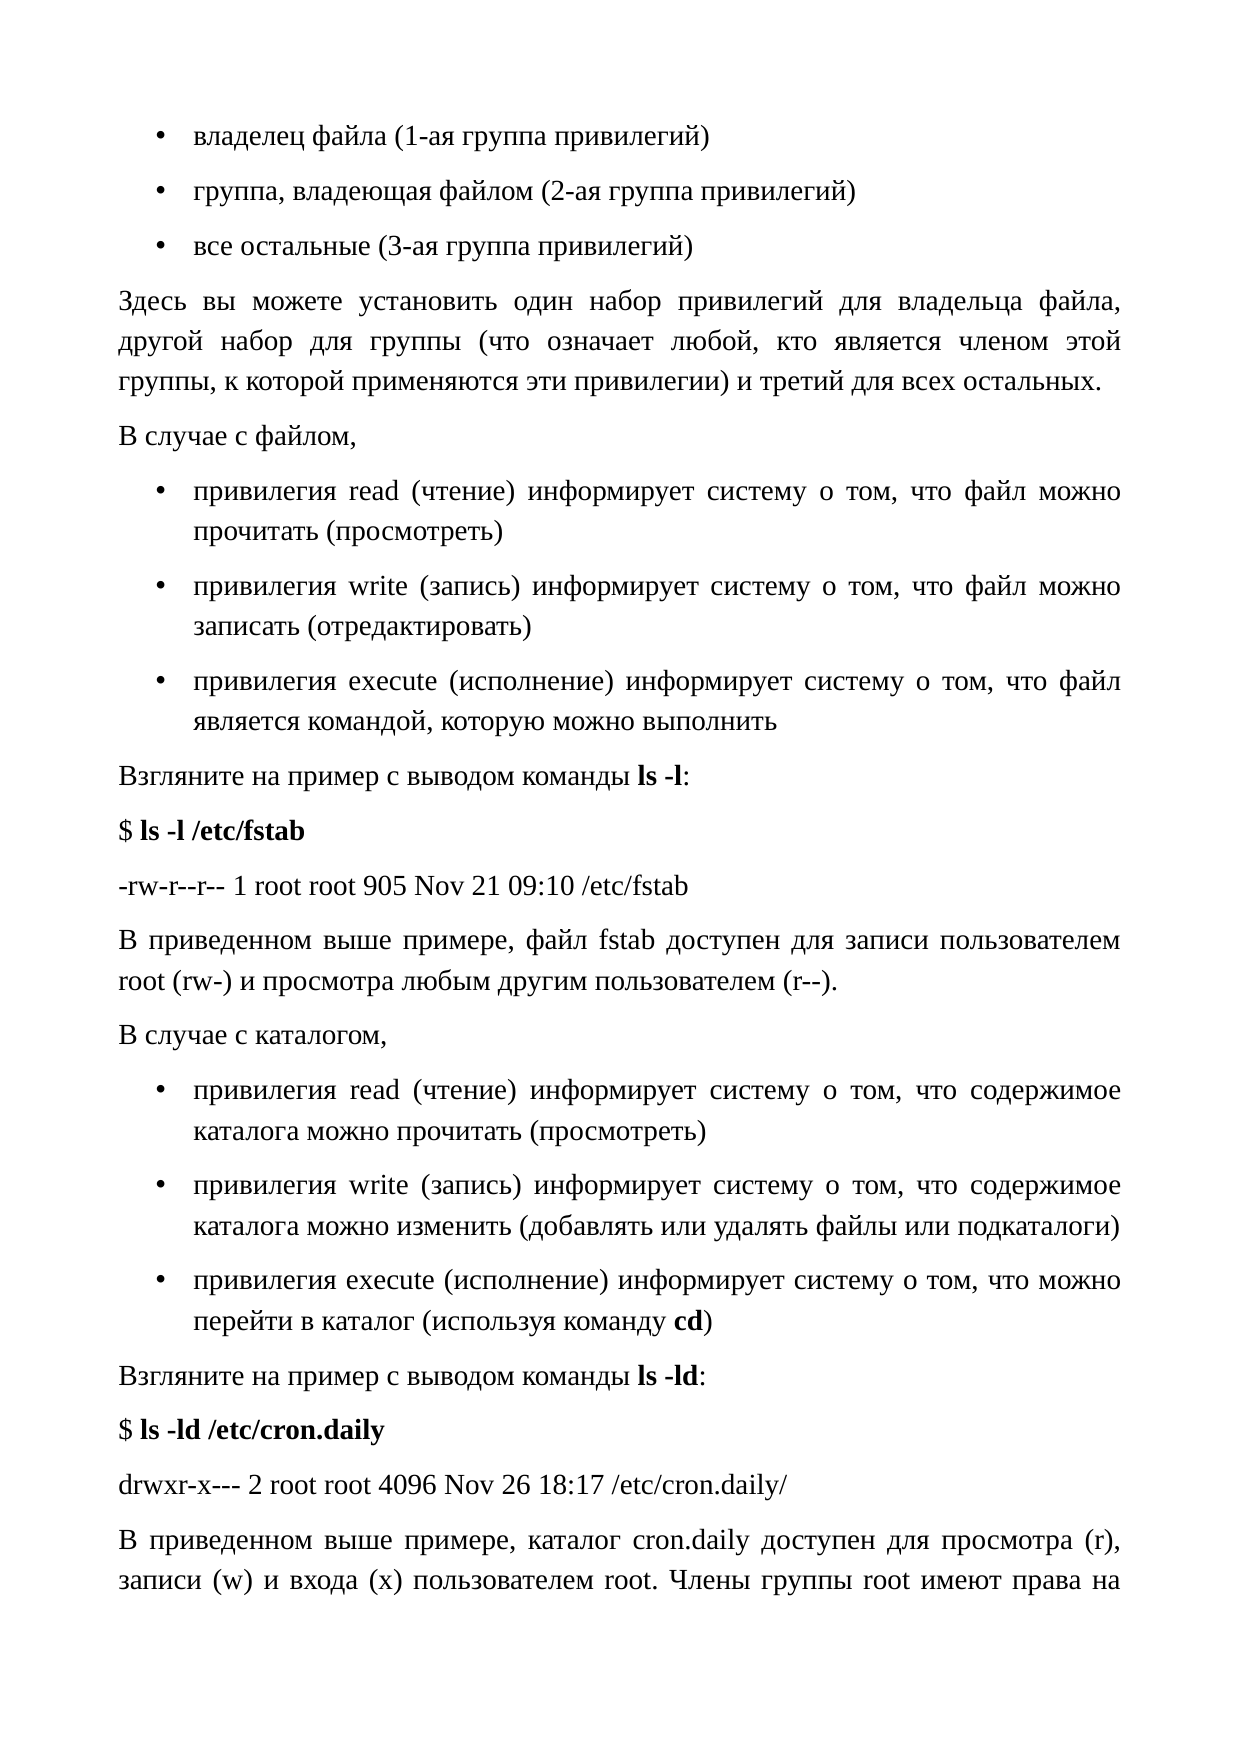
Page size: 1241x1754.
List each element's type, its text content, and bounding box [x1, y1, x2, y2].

list привилегия write (запись) информирует систему о том, что содержимое каталога можно изменить (добавлять или удалять файлы или подкаталоги) [156, 1167, 1122, 1241]
text -rw-r--r-- 1 root root 905 Nov 21 09:10 /etc/fstab [118, 868, 1122, 901]
text Взгляните на пример с выводом команды ls -ld: [118, 1358, 1122, 1391]
text В случае с файлом, [118, 418, 1122, 452]
text drwxr-x--- 2 root root 4096 Nov 26 18:17 /etc/cron.daily/ [118, 1467, 1122, 1501]
list привилегия execute (исполнение) информирует систему о том, что можно перейти в каталог (используя команду cd) [156, 1262, 1122, 1336]
list все остальные (3-ая группа привилегий) [156, 228, 1122, 262]
text Здесь вы можете установить один набор привилегий для владельца файла, другой набор для группы (что означает любой, кто является членом этой группы, к которой применяются эти привилегии) и третий для всех остальных. [118, 283, 1122, 397]
list привилегия read (чтение) информирует систему о том, что содержимое каталога можно прочитать (просмотреть) [156, 1072, 1122, 1146]
list привилегия write (запись) информирует систему о том, что файл можно записать (отредактировать) [156, 568, 1122, 642]
text В приведенном выше примере, файл fstab доступен для записи пользователем root (rw-) и просмотра любым другим пользователем (r--). [118, 922, 1122, 996]
text $ ls -l /etc/fstab [118, 813, 1122, 846]
list привилегия execute (исполнение) информирует систему о том, что файл является командой, которую можно выполнить [156, 663, 1122, 737]
text В приведенном выше примере, каталог cron.daily доступен для просмотра (r), записи (w) и входа (x) пользователем root. Члены группы root имеют права на [118, 1522, 1122, 1596]
text В случае с каталогом, [118, 1017, 1122, 1051]
list владелец файла (1-ая группа привилегий) [156, 118, 1122, 152]
list группа, владеющая файлом (2-ая группа привилегий) [156, 173, 1122, 207]
text $ ls -ld /etc/cron.daily [118, 1412, 1122, 1446]
list привилегия read (чтение) информирует систему о том, что файл можно прочитать (просмотреть) [156, 473, 1122, 547]
text Взгляните на пример с выводом команды ls -l: [118, 758, 1122, 792]
